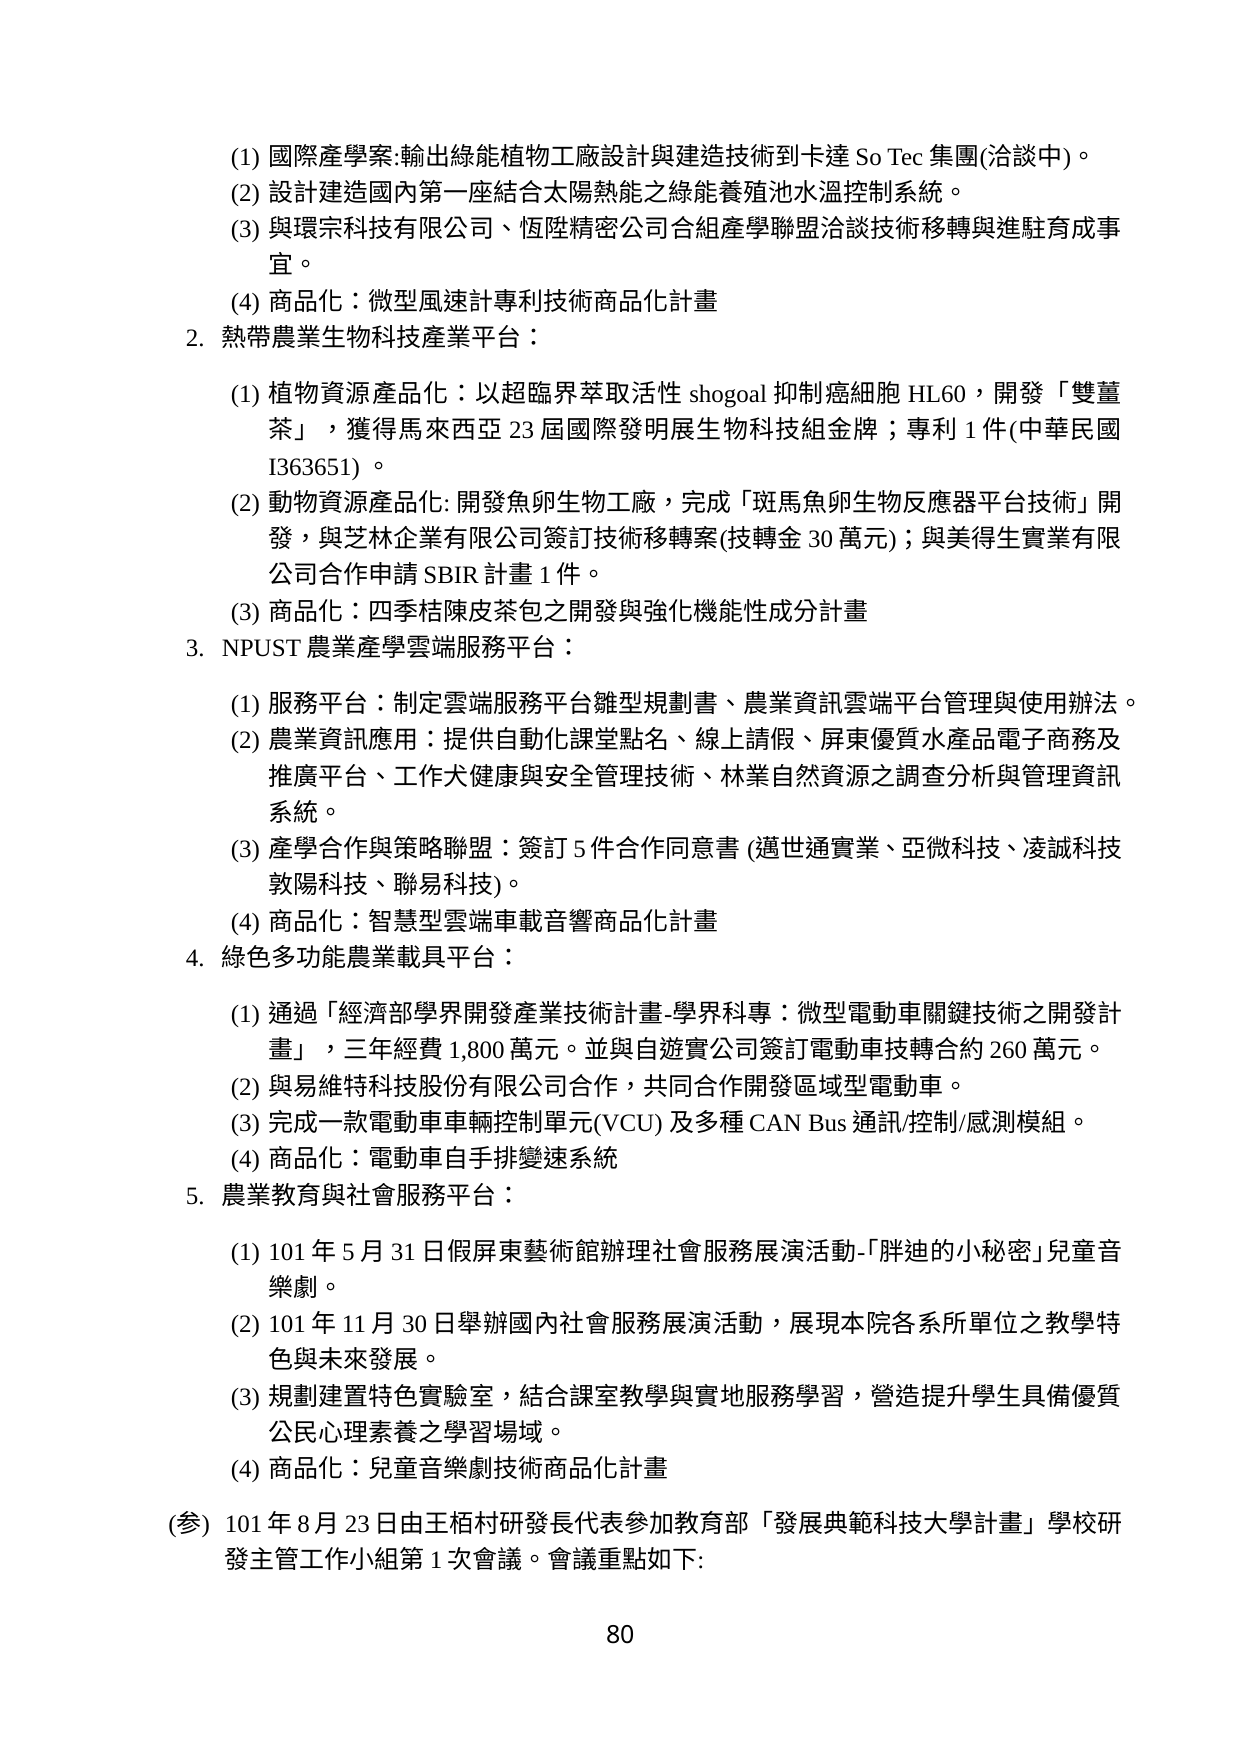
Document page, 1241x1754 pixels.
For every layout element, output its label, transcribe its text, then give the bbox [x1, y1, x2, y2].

list 綠色多功能農業載具平台： [186, 937, 1122, 975]
list 與環宗科技有限公司、恆陞精密公司合組產學聯盟洽談技術移轉與進駐育成事宜。 [231, 208, 1122, 281]
list 動物資源產品化: 開發魚卵生物工廠，完成「斑馬魚卵生物反應器平台技術」開發，與芝林企業有限公司簽訂技術移轉案(技轉金30萬元)；與美得生實業有限公司合作申請SBIR計畫1件。 [231, 482, 1122, 591]
list 國際產學案:輸出綠能植物工廠設計與建造技術到卡達So Tec 集團(洽談中)。 [231, 136, 1122, 172]
list 101年5月31日假屏東藝術館辦理社會服務展演活動-｢胖迪的小秘密｣兒童音樂劇。 [231, 1231, 1122, 1303]
list 農業資訊應用：提供自動化課堂點名、線上請假、屏東優質水產品電子商務及推廣平台、工作犬健康與安全管理技術、林業自然資源之調查分析與管理資訊系統。 [231, 720, 1122, 828]
list NPUST農業產學雲端服務平台： [186, 627, 1122, 665]
list 通過「經濟部學界開發產業技術計畫-學界科專：微型電動車關鍵技術之開發計畫」，三年經費1,800萬元。並與自遊實公司簽訂電動車技轉合約260萬元。 [231, 993, 1122, 1066]
list 商品化：兒童音樂劇技術商品化計畫 [231, 1448, 1122, 1485]
list 服務平台：制定雲端服務平台雛型規劃書、農業資訊雲端平台管理與使用辦法。 [231, 683, 1122, 720]
list 101年8月23日由王栢村研發長代表參加教育部「發展典範科技大學計畫」學校研發主管工作小組第1次會議。會議重點如下: [168, 1503, 1122, 1576]
list 與易維特科技股份有限公司合作，共同合作開發區域型電動車。 [231, 1066, 1122, 1102]
list 商品化：四季桔陳皮茶包之開發與強化機能性成分計畫 [231, 591, 1122, 627]
list 商品化：微型風速計專利技術商品化計畫 [231, 281, 1122, 317]
list 商品化：智慧型雲端車載音響商品化計畫 [231, 901, 1122, 937]
list 設計建造國內第一座結合太陽熱能之綠能養殖池水溫控制系統。 [231, 172, 1122, 208]
list 產學合作與策略聯盟：簽訂5件合作同意書 (邁世通實業、亞微科技、凌誠科技、敦陽科技、聯易科技)。 [231, 828, 1122, 901]
list 商品化：電動車自手排變速系統 [231, 1138, 1122, 1175]
list 規劃建置特色實驗室，結合課室教學與實地服務學習，營造提升學生具備優質公民心理素養之學習場域。 [231, 1376, 1122, 1448]
list 熱帶農業生物科技產業平台： [186, 317, 1122, 355]
list 完成一款電動車車輛控制單元(VCU) 及多種CAN Bus通訊/控制/感測模組。 [231, 1102, 1122, 1138]
list 101年11月30日舉辦國內社會服務展演活動，展現本院各系所單位之教學特色與未來發展。 [231, 1303, 1122, 1376]
list 農業教育與社會服務平台： [186, 1175, 1122, 1212]
list 植物資源產品化：以超臨界萃取活性shogoal抑制癌細胞HL60，開發「雙薑茶」，獲得馬來西亞23屆國際發明展生物科技組金牌；專利1件(中華民國I363651) 。 [231, 373, 1122, 482]
